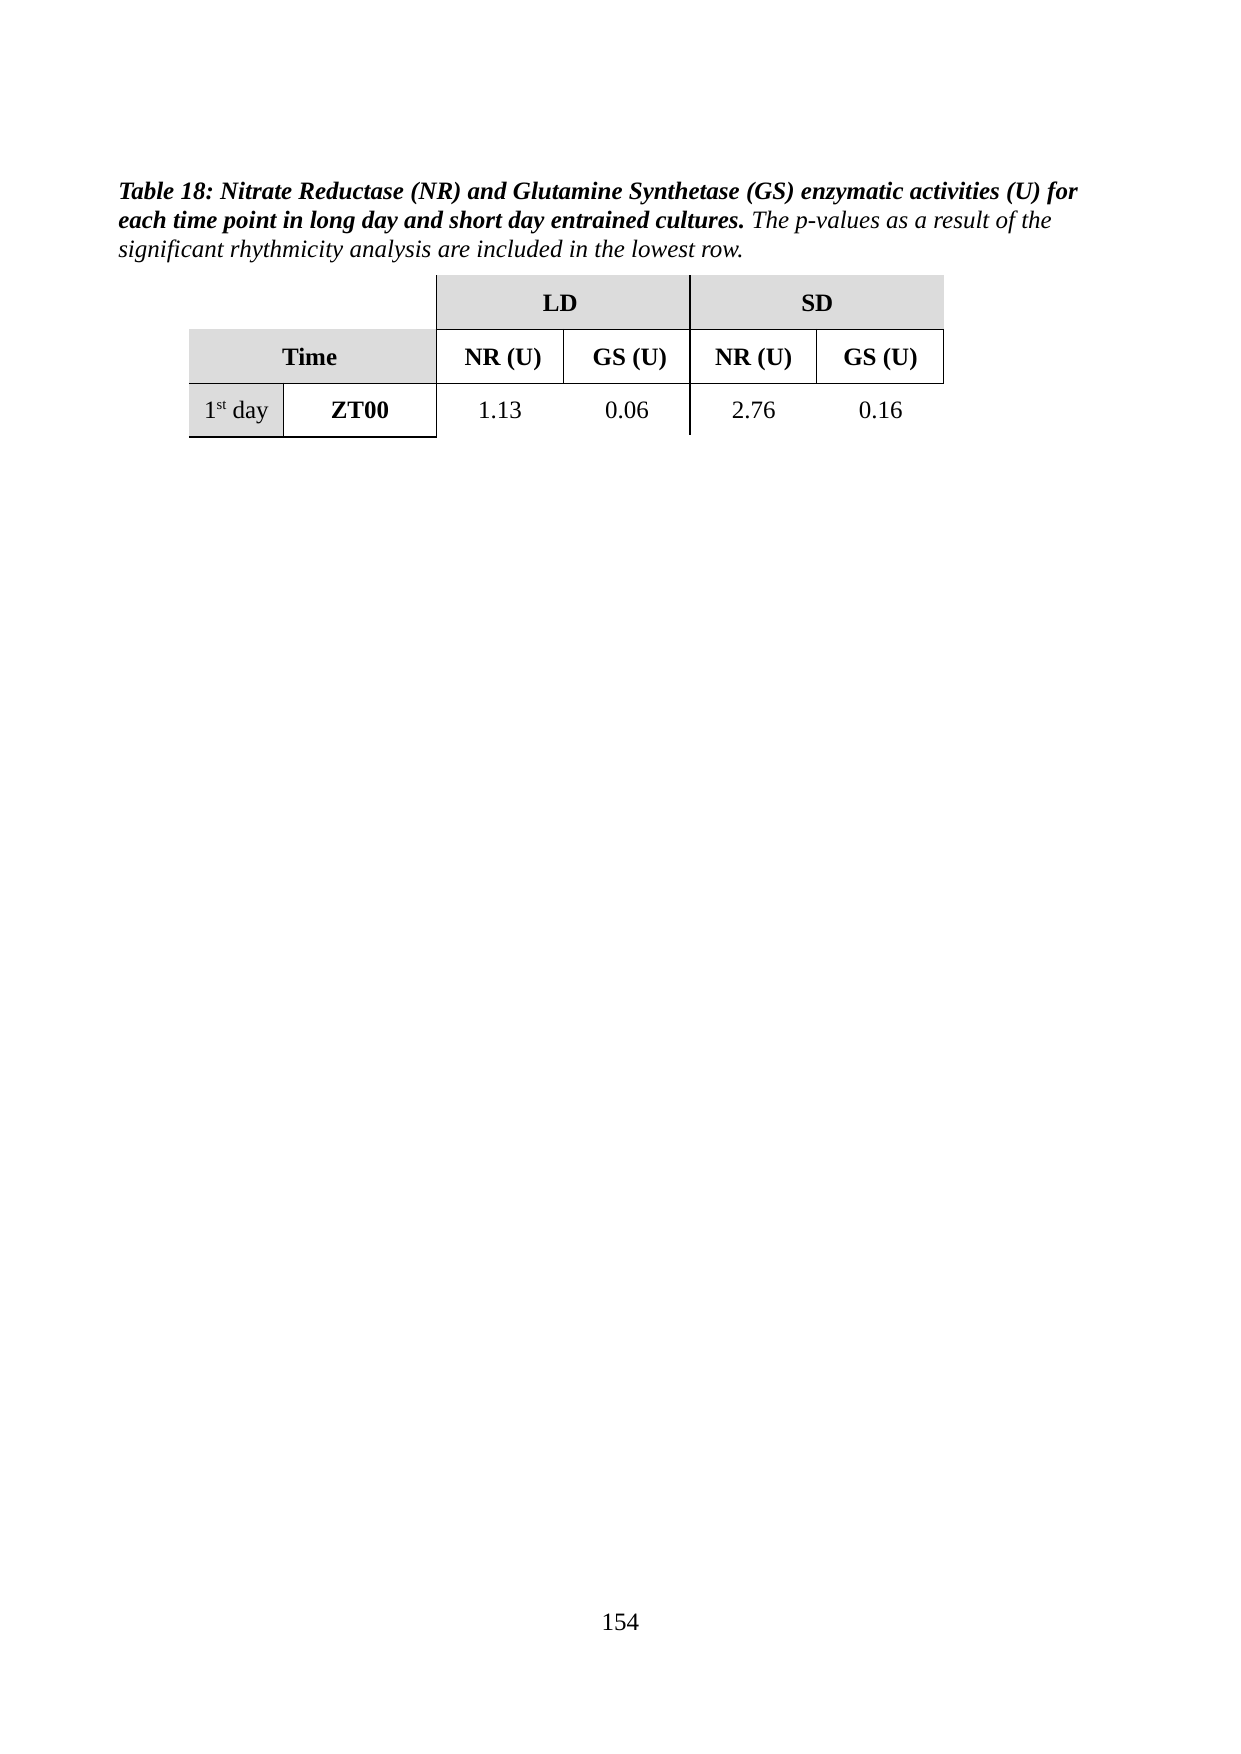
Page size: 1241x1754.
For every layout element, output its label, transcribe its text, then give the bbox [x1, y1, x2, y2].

table_header SD [691, 275, 944, 329]
table_cell GS (U) [817, 330, 943, 383]
table_cell 2,76 [690, 384, 817, 436]
table_cell NR (U) [437, 330, 563, 383]
table_cell 0,16 [817, 384, 944, 436]
table_cell 1,13 [437, 384, 563, 436]
table_cell Time [189, 329, 436, 383]
table_cell NR (U) [691, 330, 816, 383]
table_header [189, 275, 283, 329]
table_cell 0,06 [563, 384, 690, 436]
table_cell 1st day [189, 384, 283, 436]
text Table 18: Nitrate Reductase (NR) and Glutamine Synthetase (GS) enzymatic activities (U) for each time point in long day and short day entrained cultures. The p-values as a result of the significant rhythmicity analysis are included in the lowest row. [118, 176, 1122, 263]
table_header [283, 275, 436, 329]
table_cell ZT00 [284, 384, 436, 436]
table_cell GS (U) [564, 330, 689, 383]
table_header LD [437, 275, 689, 329]
